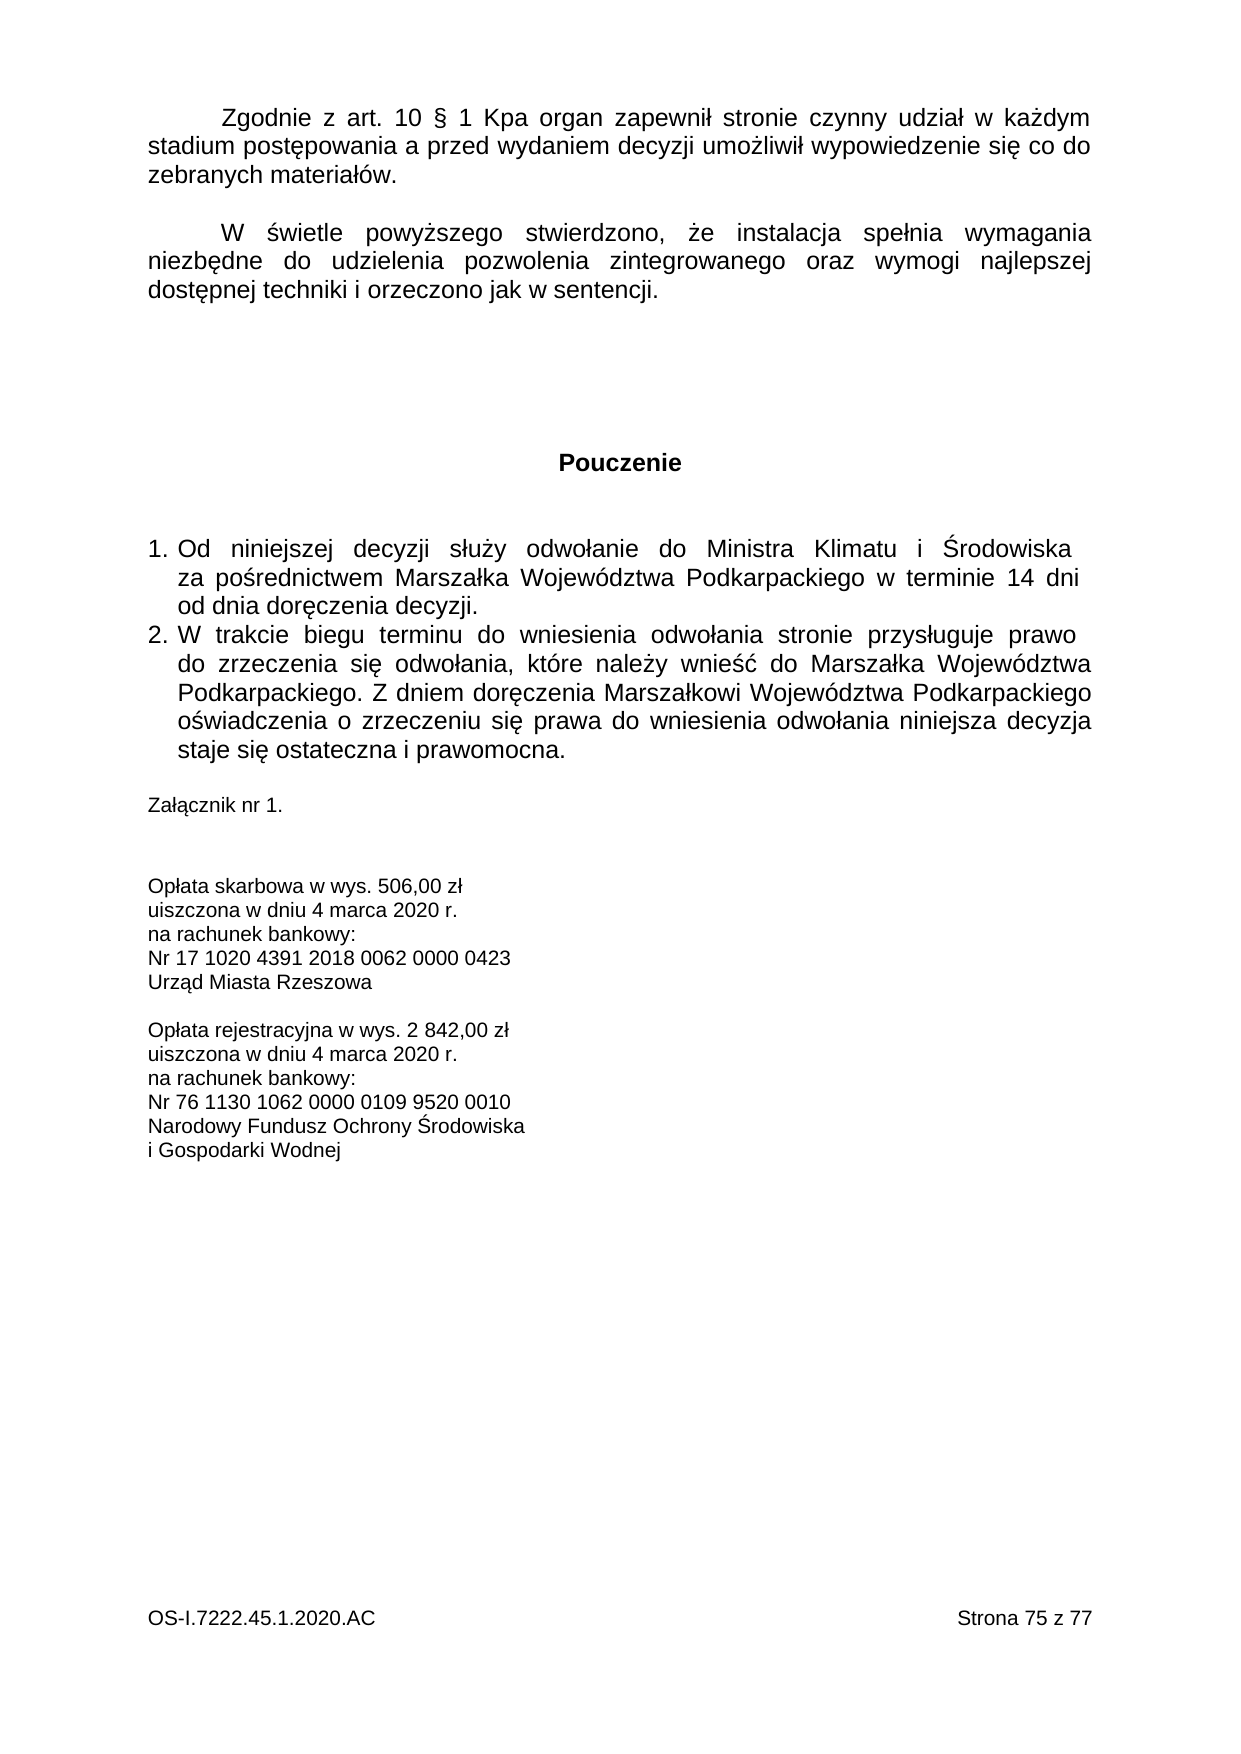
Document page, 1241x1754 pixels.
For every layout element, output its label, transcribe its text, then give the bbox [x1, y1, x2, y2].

text na rachunek bankowy: [148, 922, 1092, 946]
text Nr 76 1130 1062 0000 0109 9520 0010 [148, 1089, 1092, 1113]
text Załącznik nr 1. [148, 792, 1092, 816]
text W świetle powyższego stwierdzono, że instalacja spełnia wymagania niezbędne do udzielenia pozwolenia zintegrowanego oraz wymogi najlepszej dostępnej techniki i orzeczono jak w sentencji. [148, 217, 1092, 304]
text 2. W trakcie biegu terminu do wniesienia odwołania stronie przysługuje prawo do zrzeczenia się odwołania, które należy wnieść do Marszałka Województwa Podkarpackiego. Z dniem doręczenia Marszałkowi Województwa Podkarpackiego oświadczenia o zrzeczeniu się prawa do wniesienia odwołania niniejsza decyzja staje się ostateczna i prawomocna. [148, 620, 1092, 764]
text Urząd Miasta Rzeszowa [148, 970, 1092, 994]
text Nr 17 1020 4391 2018 0062 0000 0423 [148, 946, 1092, 970]
text na rachunek bankowy: [148, 1066, 1092, 1089]
text Pouczenie [148, 447, 1092, 476]
text uiszczona w dniu 4 marca 2020 r. [148, 1042, 1092, 1066]
text Narodowy Fundusz Ochrony Środowiska [148, 1113, 1092, 1137]
text Opłata skarbowa w wys. 506,00 zł [148, 874, 1092, 898]
text i Gospodarki Wodnej [148, 1137, 1092, 1161]
text Zgodnie z art. 10 § 1 Kpa organ zapewnił stronie czynny udział w każdym stadium postępowania a przed wydaniem decyzji umożliwił wypowiedzenie się co do zebranych materiałów. [148, 102, 1092, 189]
text Opłata rejestracyjna w wys. 2 842,00 zł [148, 1018, 1092, 1042]
text uiszczona w dniu 4 marca 2020 r. [148, 898, 1092, 922]
text 1. Od niniejszej decyzji służy odwołanie do Ministra Klimatu i Środowiska za pośrednictwem Marszałka Województwa Podkarpackiego w terminie 14 dni od dnia doręczenia decyzji. [148, 534, 1092, 620]
